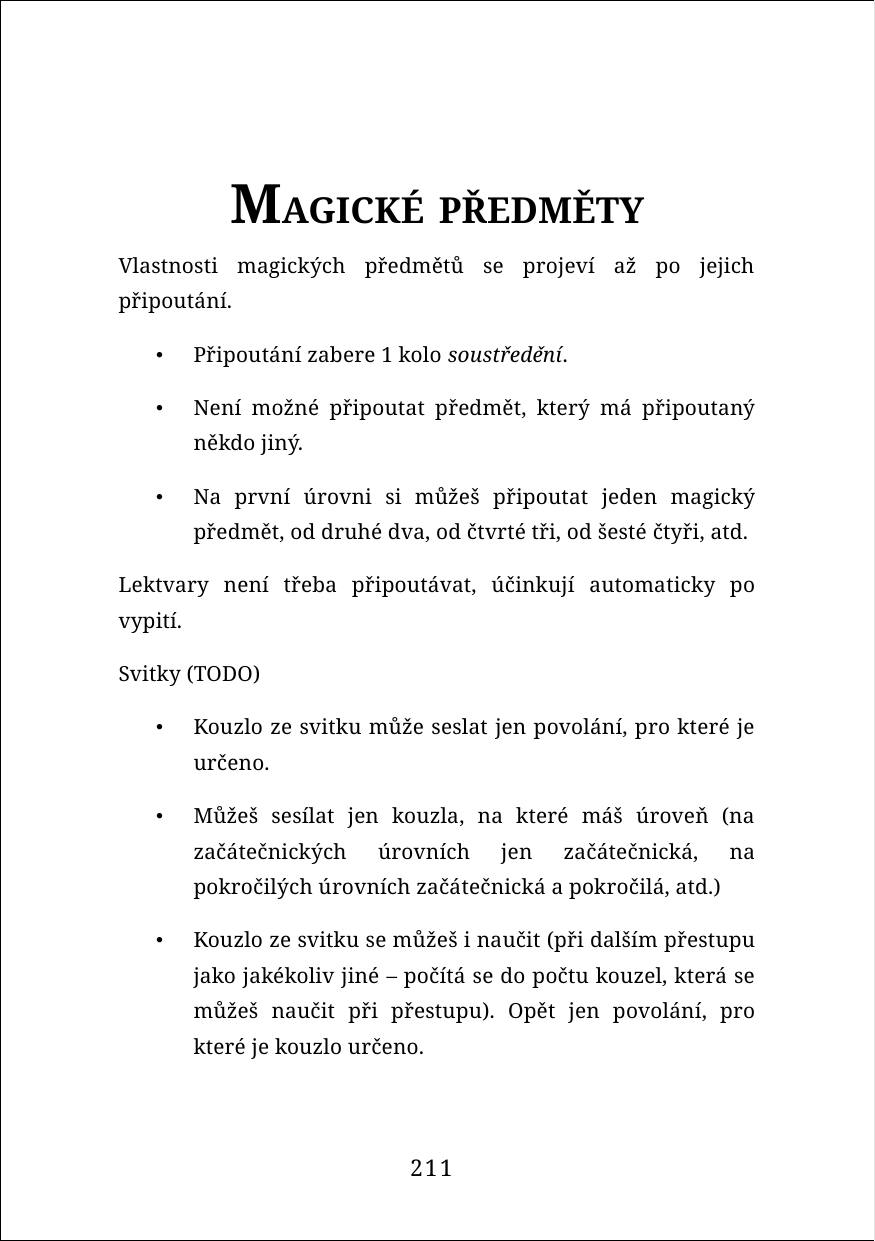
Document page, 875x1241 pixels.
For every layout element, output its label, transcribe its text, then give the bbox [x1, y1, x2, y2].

text Vlastnosti magických předmětů se projeví až po jejich připoutání. [118, 251, 756, 315]
list Kouzlo ze svitku se můžeš i naučit (při dalším přestupu jako jakékoliv jiné – počítá se do počtu kouzel, která se můžeš naučit při přestupu). Opět jen povolání, pro které je kouzlo určeno. [156, 926, 756, 1061]
text Lektvary není třeba připoutávat, účinkují automaticky po vypití. [118, 571, 756, 634]
list Na první úrovni si můžeš připoutat jeden magický předmět, od druhé dva, od čtvrté tři, od šesté čtyři, atd. [156, 482, 756, 546]
list Můžeš sesílat jen kouzla, na které máš úroveň (na začátečnických úrovních jen začátečnická, na pokročilých úrovních začátečnická a pokročilá, atd.) [156, 801, 756, 901]
list Připoutání zabere 1 kolo soustředění. [156, 340, 756, 368]
text Svitky (TODO) [118, 659, 756, 688]
subtitle Magické předměty [118, 166, 756, 239]
list Kouzlo ze svitku může seslat jen povolání, pro které je určeno. [156, 712, 756, 776]
list Není možné připoutat předmět, který má připoutaný někdo jiný. [156, 393, 756, 457]
